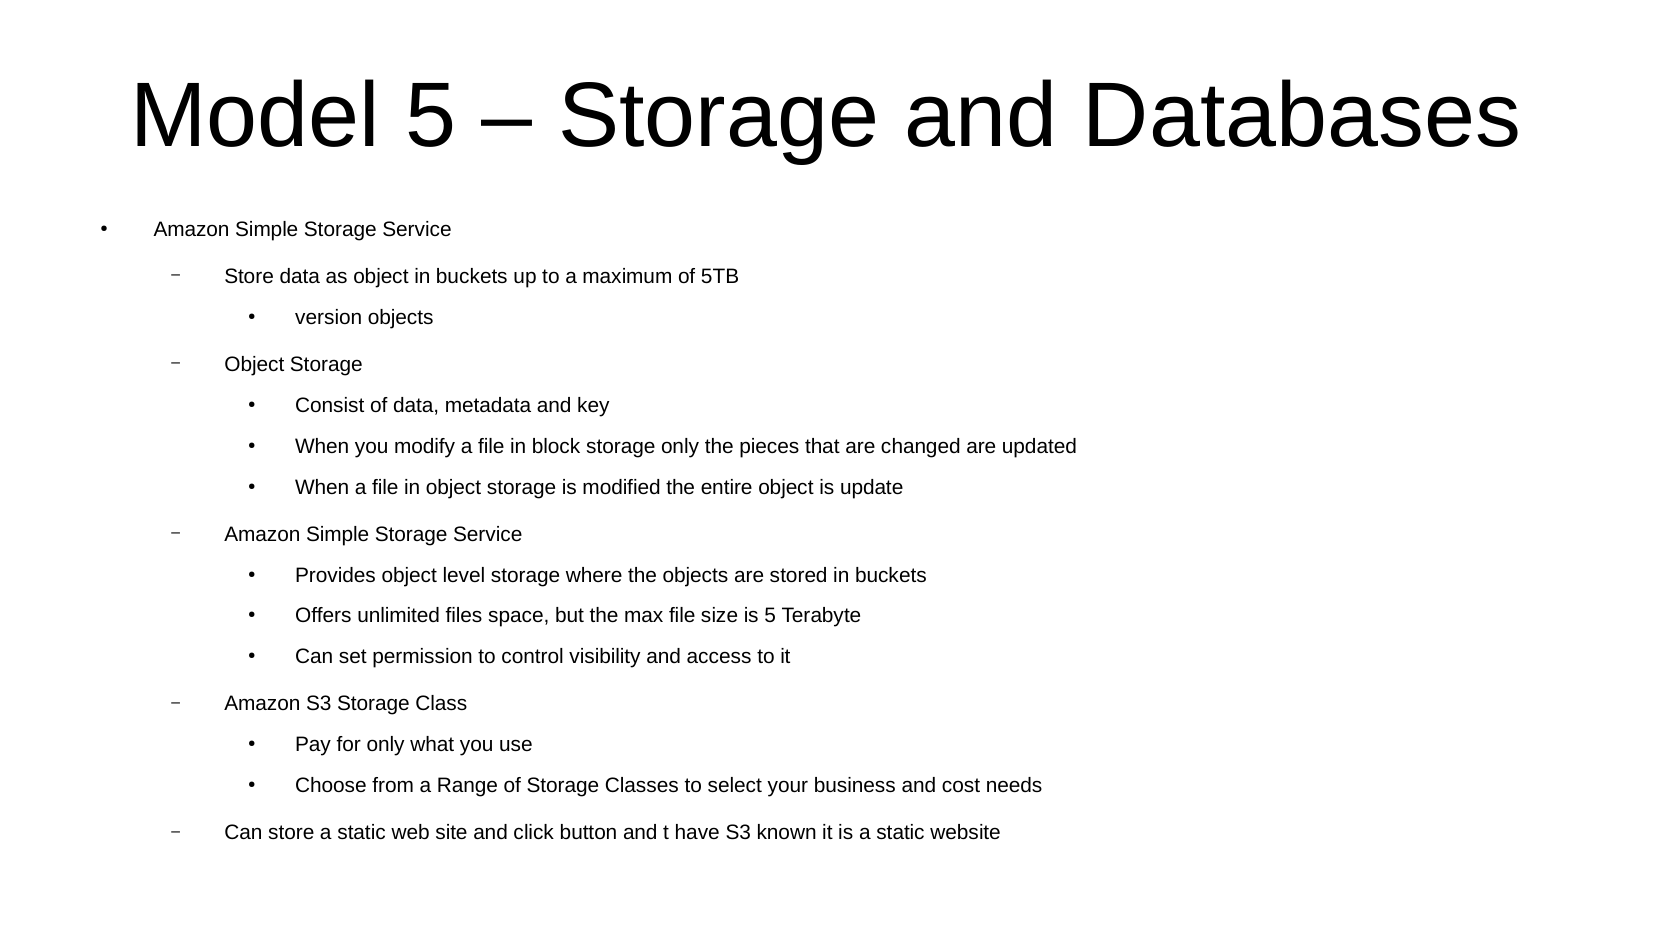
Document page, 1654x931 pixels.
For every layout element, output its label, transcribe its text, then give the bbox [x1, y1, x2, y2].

title Model 5 – Storage and Databases [82, 37, 1571, 193]
list Amazon Simple Storage Service Store data as object in buckets up to a maximum of 5TB version objects Object Storage Consist of data, metadata and key When you modify a file in block storage only the pieces that are changed are updated When a file in object storage is modified the entire object is update Amazon Simple Storage Service Provides object level storage where the objects are stored in buckets Offers unlimited files space, but the max file size is 5 Terabyte Can set permission to control visibility and access to it Amazon S3 Storage Class Pay for only what you use Choose from a Range of Storage Classes to select your business and cost needs Can store a static web site and click button and t have S3 known it is a static website [82, 217, 1621, 901]
